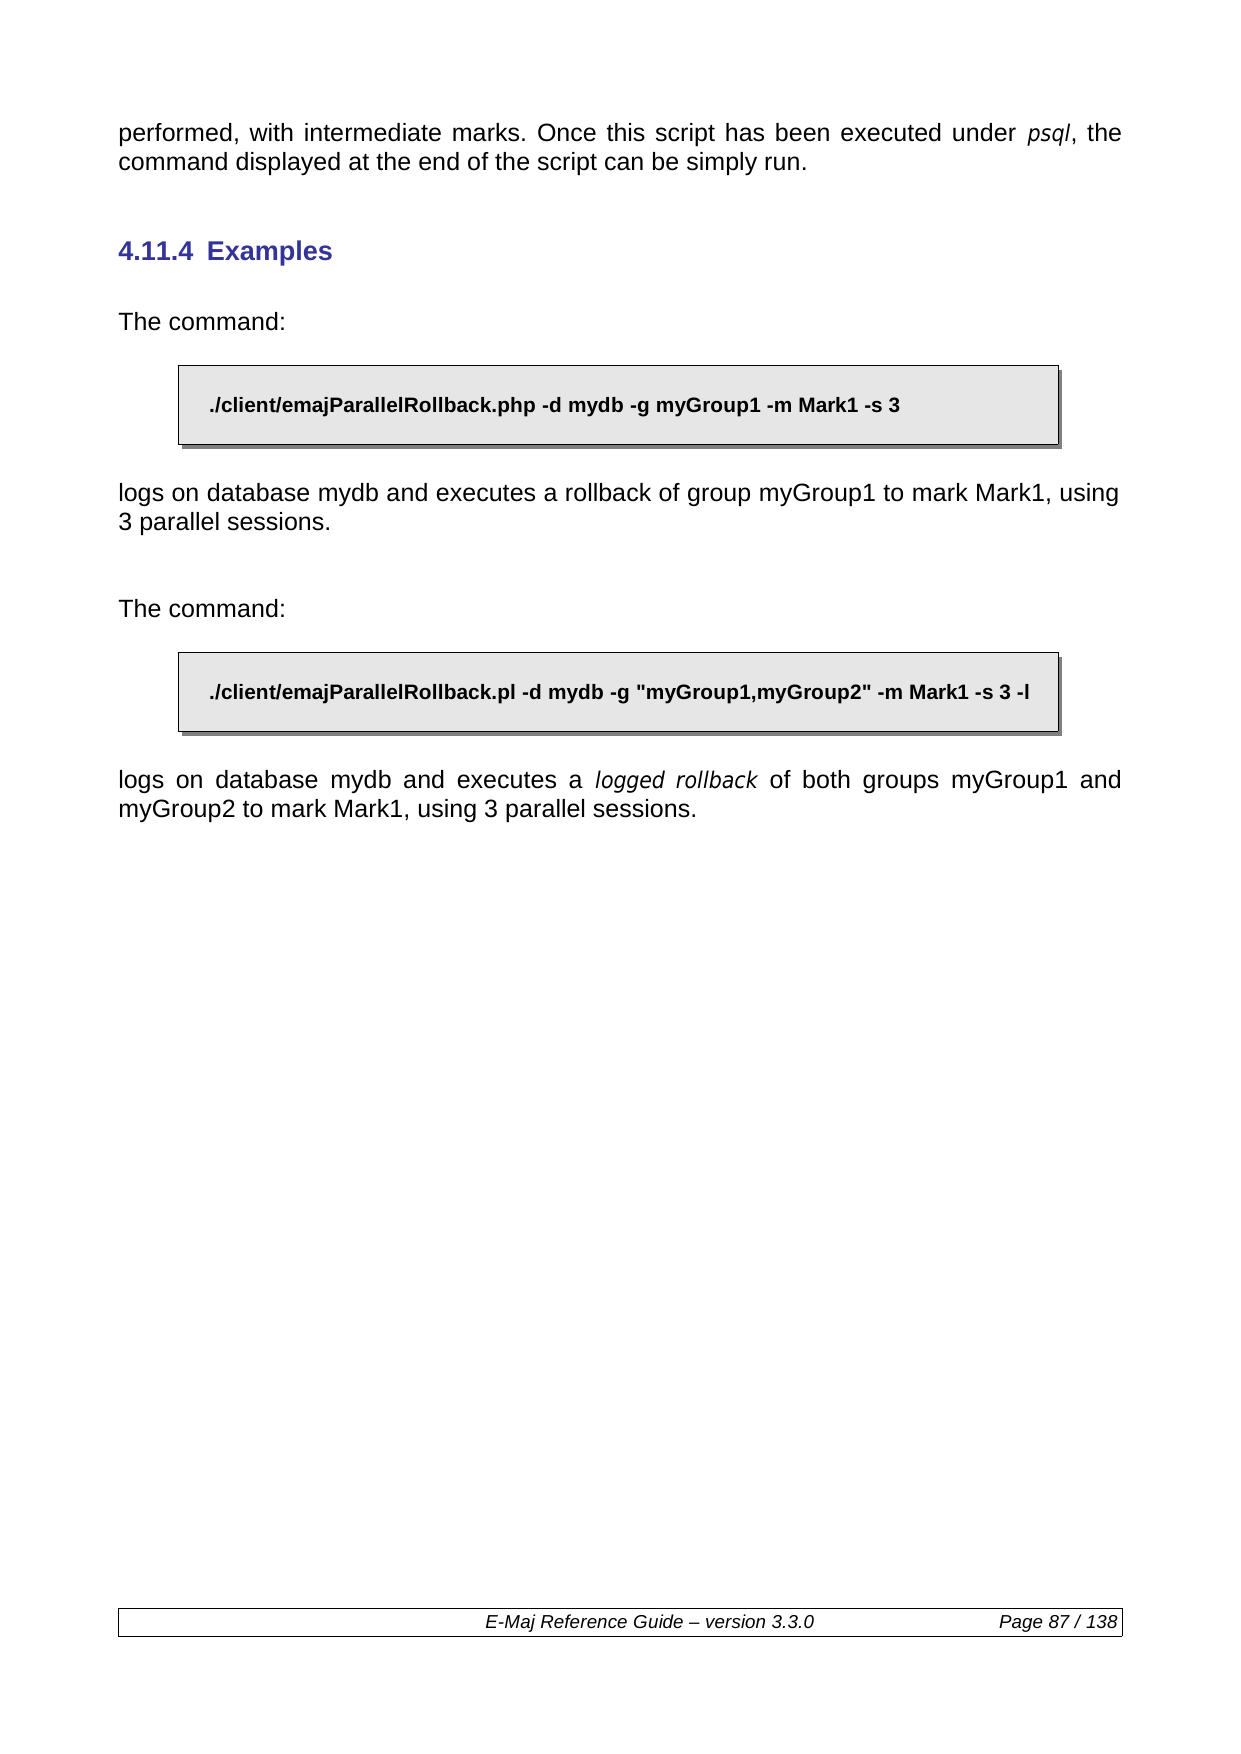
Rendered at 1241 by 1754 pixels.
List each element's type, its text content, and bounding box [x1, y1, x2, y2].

text logs on database mydb and executes a rollback of group myGroup1 to mark Mark1, using 3 parallel sessions. [118, 478, 1122, 536]
text performed, with intermediate marks. Once this script has been executed under psql, the command displayed at the end of the script can be simply run. [118, 118, 1122, 176]
text The command: [118, 307, 1122, 336]
text The command: [118, 594, 1122, 623]
text logs on database mydb and executes a logged rollback of both groups myGroup1 and myGroup2 to mark Mark1, using 3 parallel sessions. [118, 765, 1122, 823]
text ./client/emajParallelRollback.php -d mydb -g myGroup1 -m Mark1 -s 3 [179, 389, 1058, 414]
text ./client/emajParallelRollback.pl -d mydb -g "myGroup1,myGroup2" -m Mark1 -s 3 -l [179, 677, 1058, 701]
subtitle Examples [118, 234, 1122, 265]
